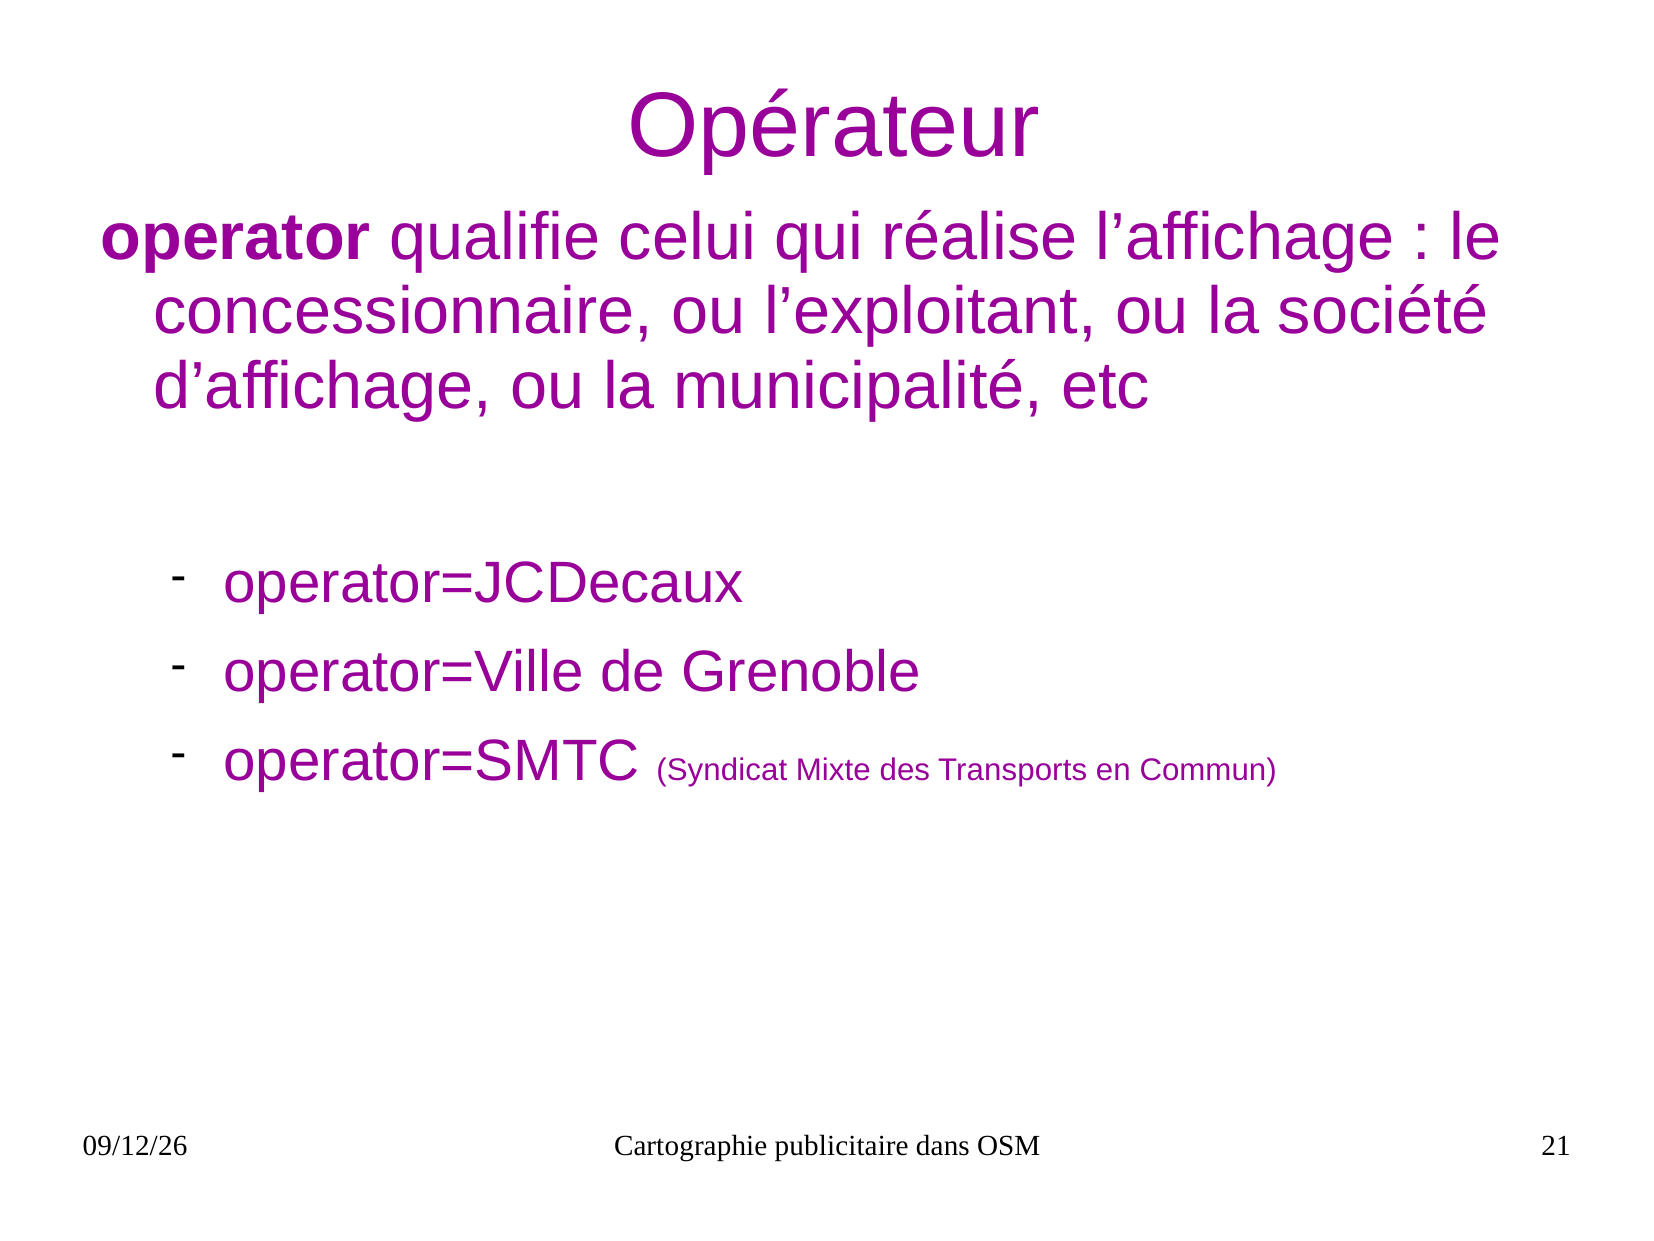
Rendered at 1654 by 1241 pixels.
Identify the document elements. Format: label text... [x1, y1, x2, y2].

list operator qualifie celui qui réalise l’affichage : le concessionnaire, ou l’exploitant, ou la société d’affichage, ou la municipalité, etc operator=JCDecaux operator=Ville de Grenoble operator=SMTC (Syndicat Mixte des Transports en Commun) [82, 195, 1571, 1096]
title Opérateur [90, 19, 1579, 225]
